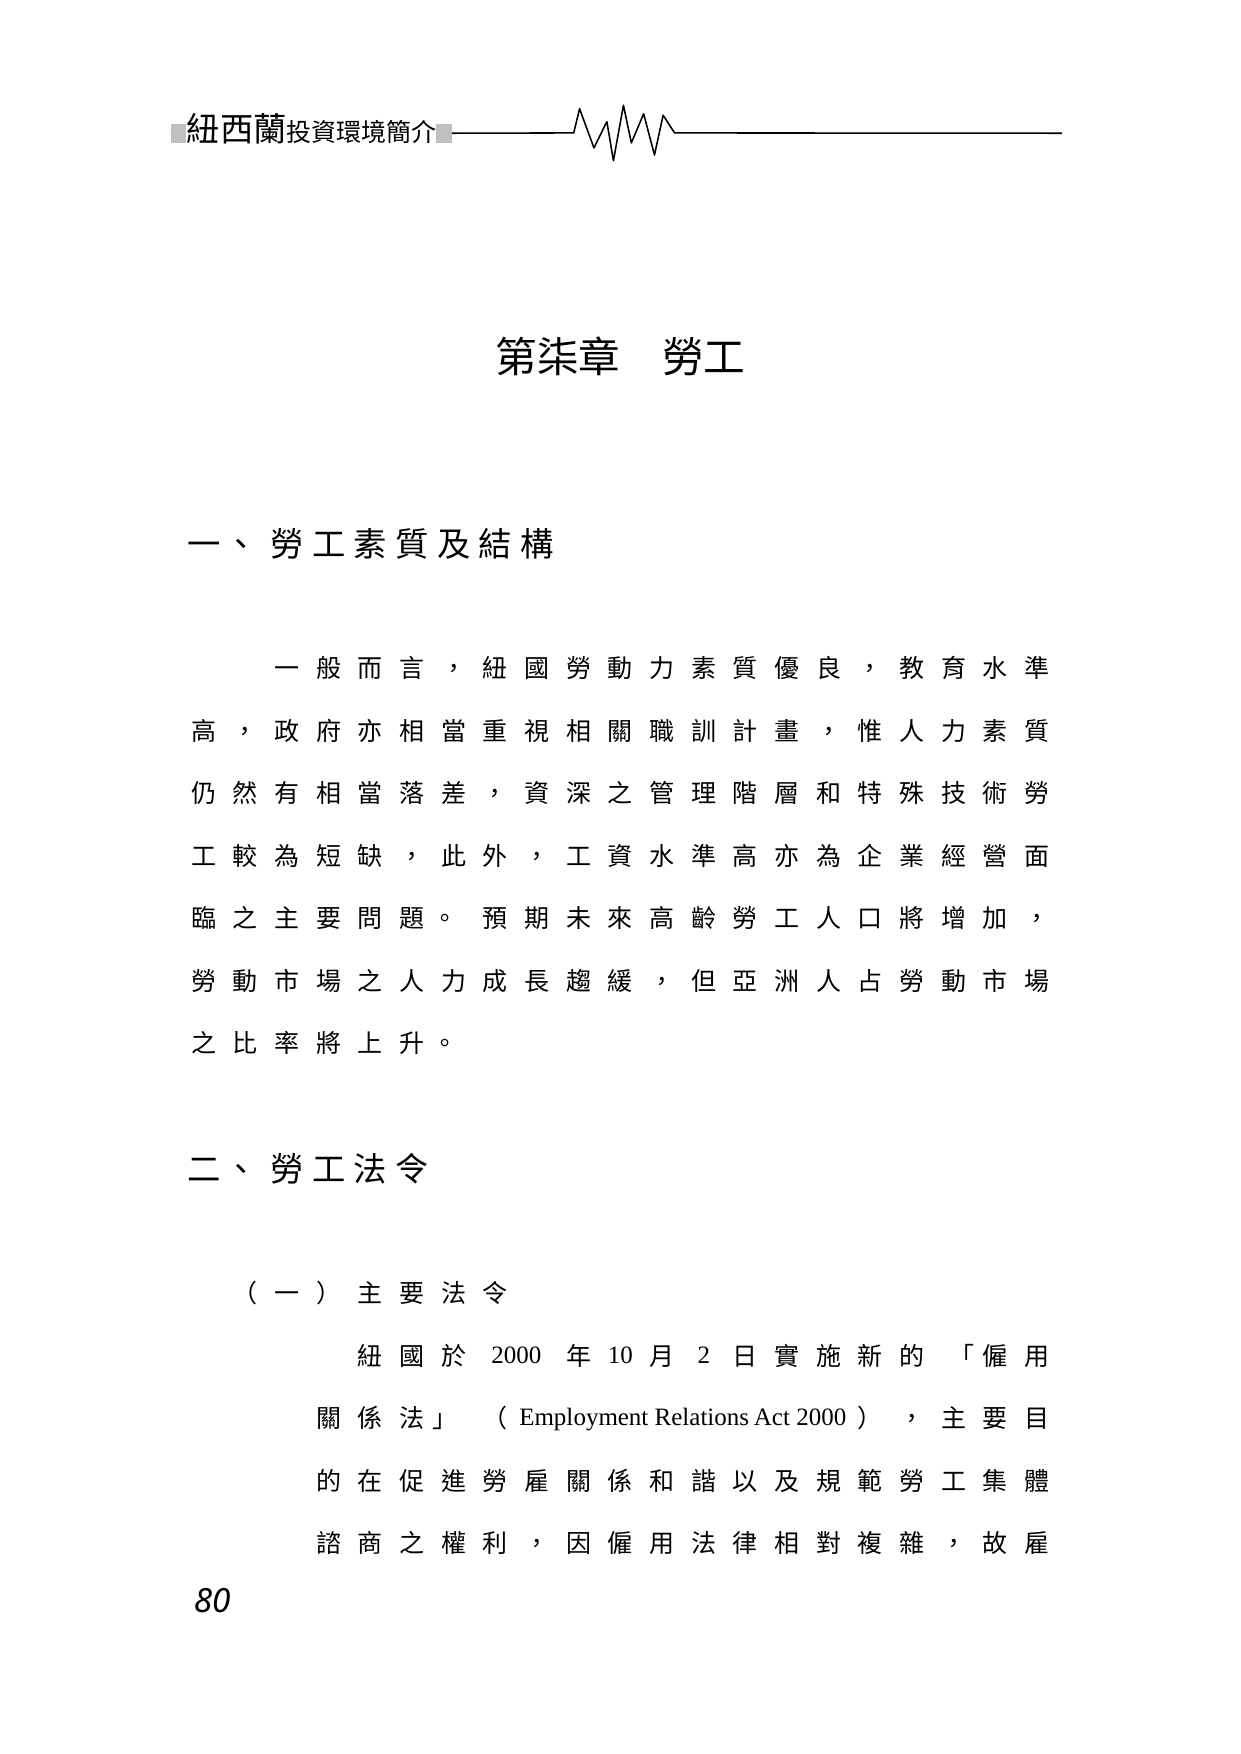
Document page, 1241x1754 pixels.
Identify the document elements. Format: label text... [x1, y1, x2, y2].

text 一般而言，紐國勞動力素質優良，教育水準高，政府亦相當重視相關職訓計畫，惟人力素質仍然有相當落差，資深之管理階層和特殊技術勞工較為短缺，此外，工資水準高亦為企業經營面臨之主要問題。預期未來高齡勞工人口將增加，勞動市場之人力成長趨緩，但亞洲人占勞動市場之比率將上升。 [183, 625, 1058, 1063]
text 紐國於2000年10月2日實施新的「僱用關係法」（Employment Relations Act 2000），主要目的在促進勞雇關係和諧以及規範勞工集體諮商之權利，因僱用法律相對複雜，故雇 [281, 1313, 1058, 1563]
text 一、勞工素質及結構 [183, 500, 1058, 563]
text （一）主要法令 [207, 1250, 1058, 1313]
text 第柒章 勞工 [183, 313, 1058, 375]
text 二、勞工法令 [183, 1125, 1058, 1188]
